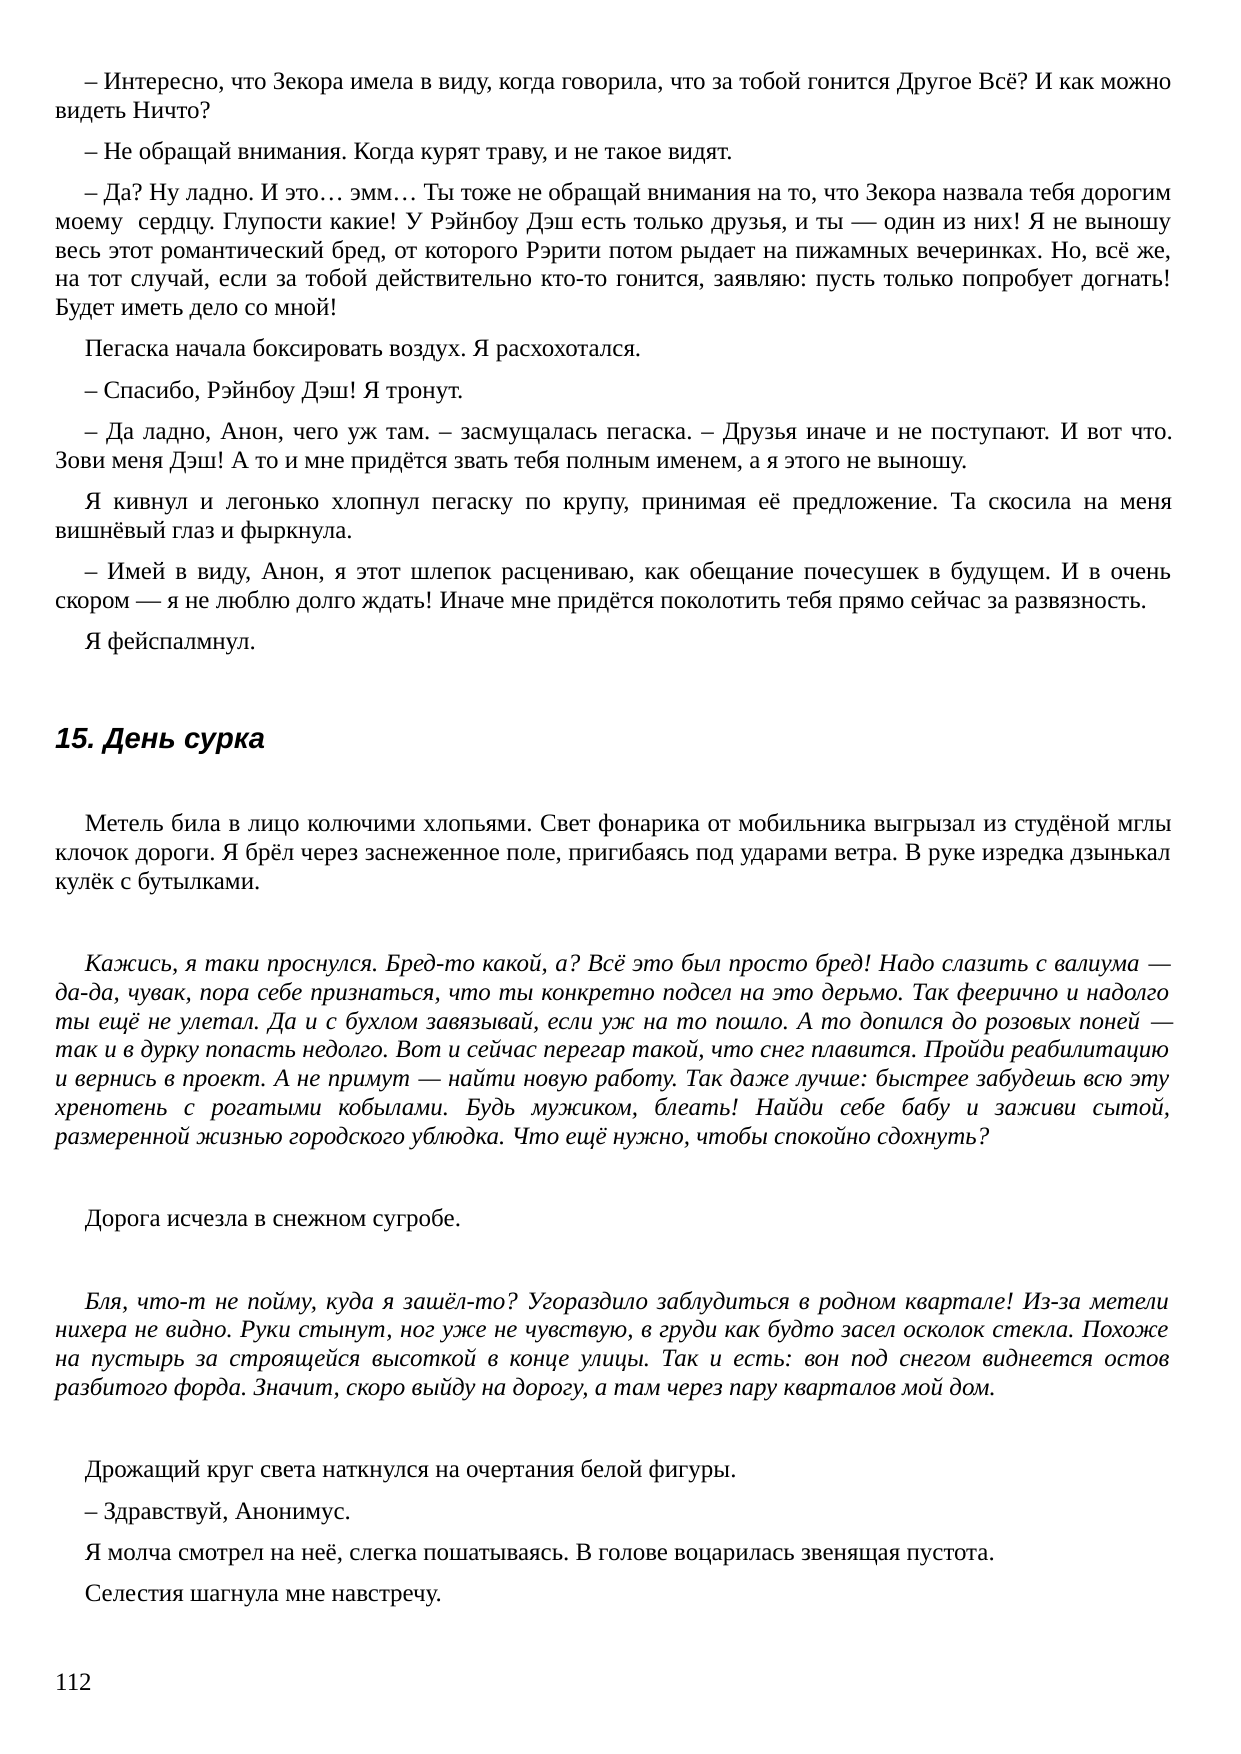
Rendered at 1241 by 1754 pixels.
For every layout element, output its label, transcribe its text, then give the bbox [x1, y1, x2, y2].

text Я кивнул и легонько хлопнул пегаску по крупу, принимая её предложение. Та скосила на меня вишнёвый глаз и фыркнула. [55, 486, 1173, 543]
text – Интересно, что Зекора имела в виду, когда говорила, что за тобой гонится Другое Всё? И как можно видеть Ничто? [55, 66, 1173, 123]
text Метель била в лицо колючими хлопьями. Свет фонарика от мобильника выгрызал из студёной мглы клочок дороги. Я брёл через заснеженное поле, пригибаясь под ударами ветра. В руке изредка дзынькал кулёк с бутылками. [55, 808, 1173, 894]
text Дорога исчезла в снежном сугробе. [55, 1203, 1173, 1232]
text – Здравствуй, Анонимус. [55, 1496, 1173, 1524]
text – Имей в виду, Анон, я этот шлепок расцениваю, как обещание почесушек в будущем. И в очень скором — я не люблю долго ждать! Иначе мне придётся поколотить тебя прямо сейчас за развязность. [55, 556, 1173, 613]
text Я молча смотрел на неё, слегка пошатываясь. В голове воцарилась звенящая пустота. [55, 1537, 1173, 1566]
text Я фейспалмнул. [55, 626, 1173, 655]
text – Не обращай внимания. Когда курят траву, и не такое видят. [55, 136, 1173, 165]
text – Спасибо, Рэйнбоу Дэш! Я тронут. [55, 375, 1173, 403]
text – Да? Ну ладно. И это… эмм… Ты тоже не обращай внимания на то, что Зекора назвала тебя дорогим моему сердцу. Глупости какие! У Рэйнбоу Дэш есть только друзья, и ты — один из них! Я не выношу весь этот романтический бред, от которого Рэрити потом рыдает на пижамных вечеринках. Но, всё же, на тот случай, если за тобой действительно кто-то гонится, заявляю: пусть только попробует догнать! Будет иметь дело со мной! [55, 177, 1173, 321]
text Бля, что-т не пойму, куда я зашёл-то? Угораздило заблудиться в родном квартале! Из-за метели нихера не видно. Руки стынут, ног уже не чувствую, в груди как будто засел осколок стекла. Похоже на пустырь за строящейся высоткой в конце улицы. Так и есть: вон под снегом виднеется остов разбитого форда. Значит, скоро выйду на дорогу, а там через пару кварталов мой дом. [55, 1286, 1173, 1401]
text – Да ладно, Анон, чего уж там. – засмущалась пегаска. – Друзья иначе и не поступают. И вот что. Зови меня Дэш! А то и мне придётся звать тебя полным именем, а я этого не выношу. [55, 416, 1173, 473]
text Селестия шагнула мне навстречу. [55, 1578, 1173, 1607]
text Кажись, я таки проснулся. Бред-то какой, а? Всё это был просто бред! Надо слазить с валиума — да-да, чувак, пора себе признаться, что ты конкретно подсел на это дерьмо. Так феерично и надолго ты ещё не улетал. Да и с бухлом завязывай, если уж на то пошло. А то допился до розовых поней — так и в дурку попасть недолго. Вот и сейчас перегар такой, что снег плавится. Пройди реабилитацию и вернись в проект. А не примут — найти новую работу. Так даже лучше: быстрее забудешь всю эту хренотень с рогатыми кобылами. Будь мужиком, блеать! Найди себе бабу и заживи сытой, размеренной жизнью городского ублюдка. Что ещё нужно, чтобы спокойно сдохнуть? [55, 948, 1173, 1149]
subtitle 15. День сурка [55, 721, 1173, 754]
text Пегаска начала боксировать воздух. Я расхохотался. [55, 333, 1173, 362]
text Дрожащий круг света наткнулся на очертания белой фигуры. [55, 1454, 1173, 1483]
